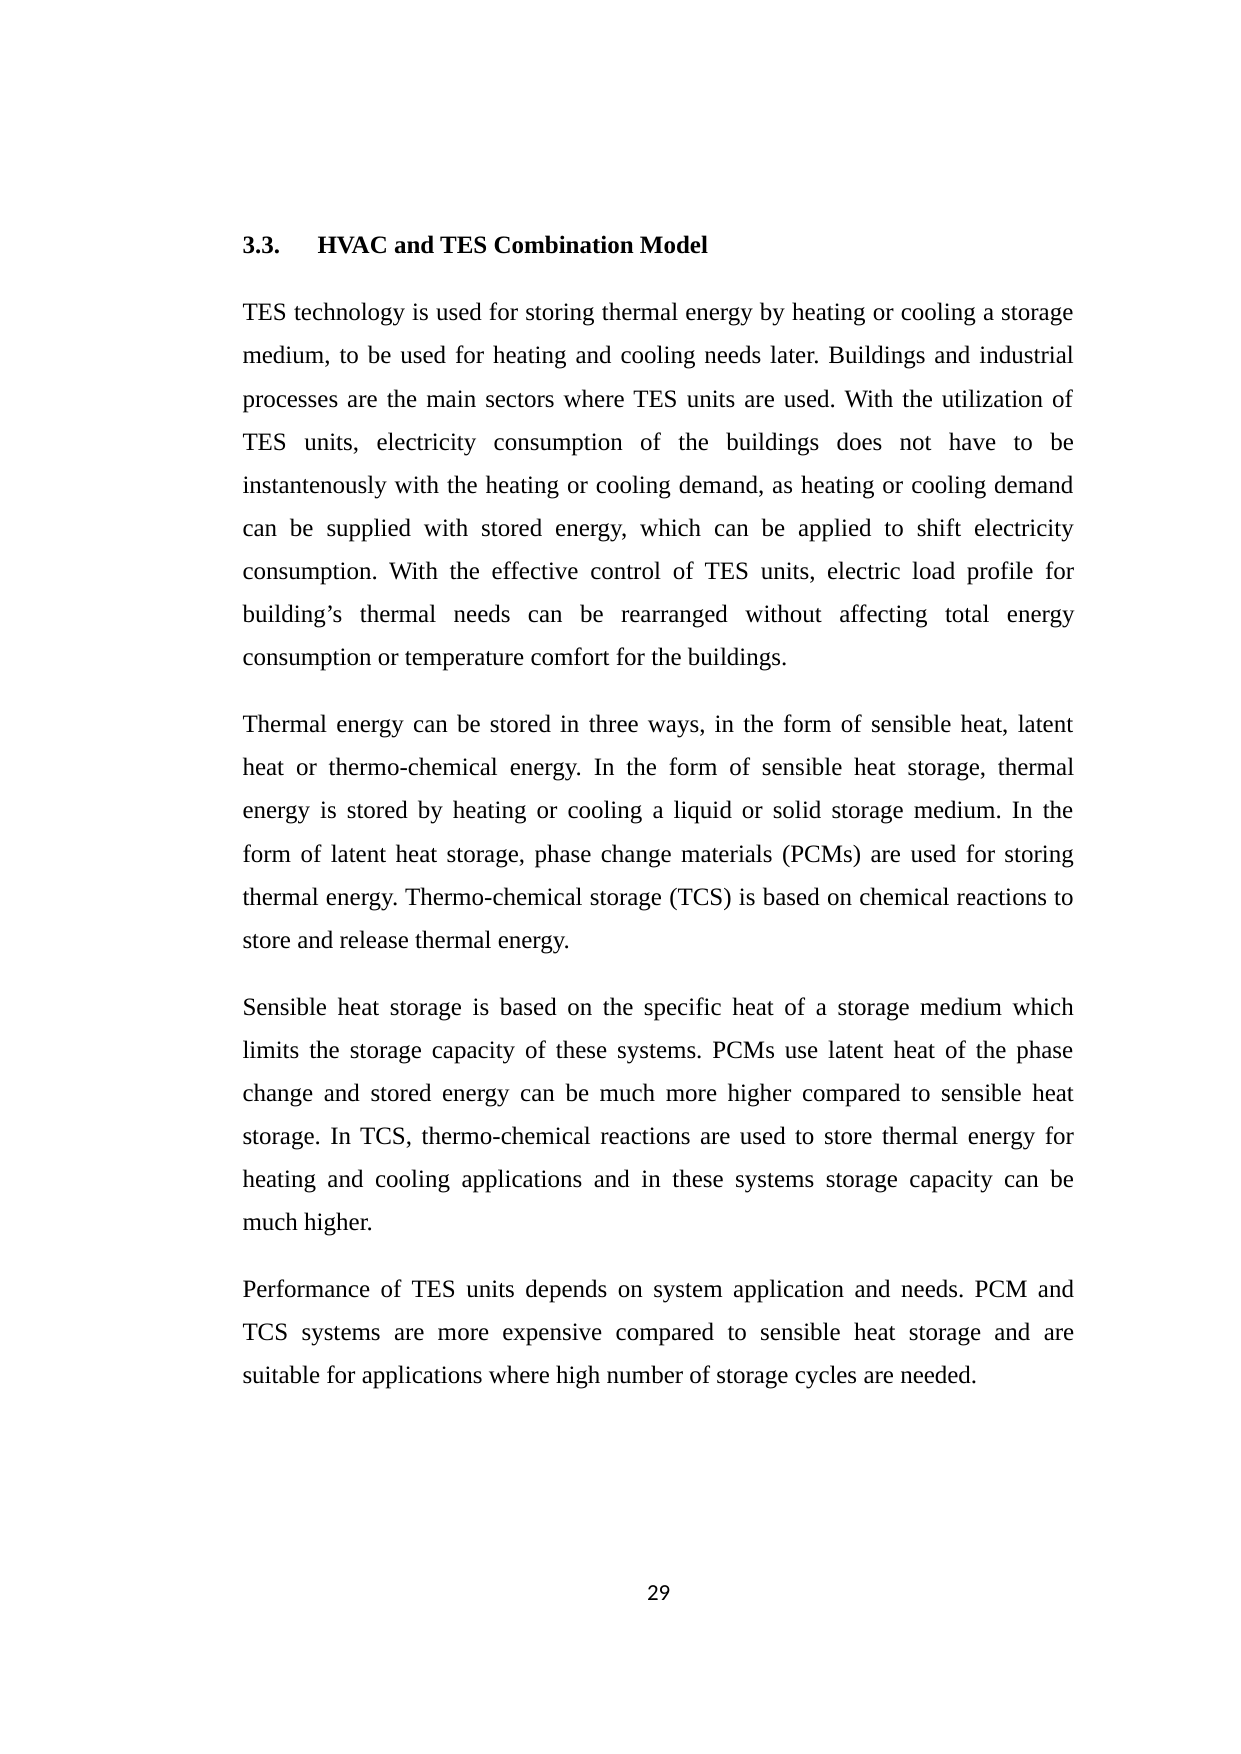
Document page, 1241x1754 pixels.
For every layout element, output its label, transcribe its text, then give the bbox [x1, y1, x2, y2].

text TES technology is used for storing thermal energy by heating or cooling a storage medium, to be used for heating and cooling needs later. Buildings and industrial processes are the main sectors where TES units are used. With the utilization of TES units, electricity consumption of the buildings does not have to be instantenously with the heating or cooling demand, as heating or cooling demand can be supplied with stored energy, which can be applied to shift electricity consumption. With the effective control of TES units, electric load profile for building’s thermal needs can be rearranged without affecting total energy consumption or temperature comfort for the buildings. [242, 297, 1075, 671]
text Sensible heat storage is based on the specific heat of a storage medium which limits the storage capacity of these systems. PCMs use latent heat of the phase change and stored energy can be much more higher compared to sensible heat storage. In TCS, thermo-chemical reactions are used to store thermal energy for heating and cooling applications and in these systems storage capacity can be much higher. [242, 992, 1075, 1236]
subtitle HVAC and TES Combination Model [242, 231, 1075, 259]
text Performance of TES units depends on system application and needs. PCM and TCS systems are more expensive compared to sensible heat storage and are suitable for applications where high number of storage cycles are needed. [242, 1274, 1075, 1389]
text Thermal energy can be stored in three ways, in the form of sensible heat, latent heat or thermo-chemical energy. In the form of sensible heat storage, thermal energy is stored by heating or cooling a liquid or solid storage medium. In the form of latent heat storage, phase change materials (PCMs) are used for storing thermal energy. Thermo-chemical storage (TCS) is based on chemical reactions to store and release thermal energy. [242, 709, 1075, 954]
